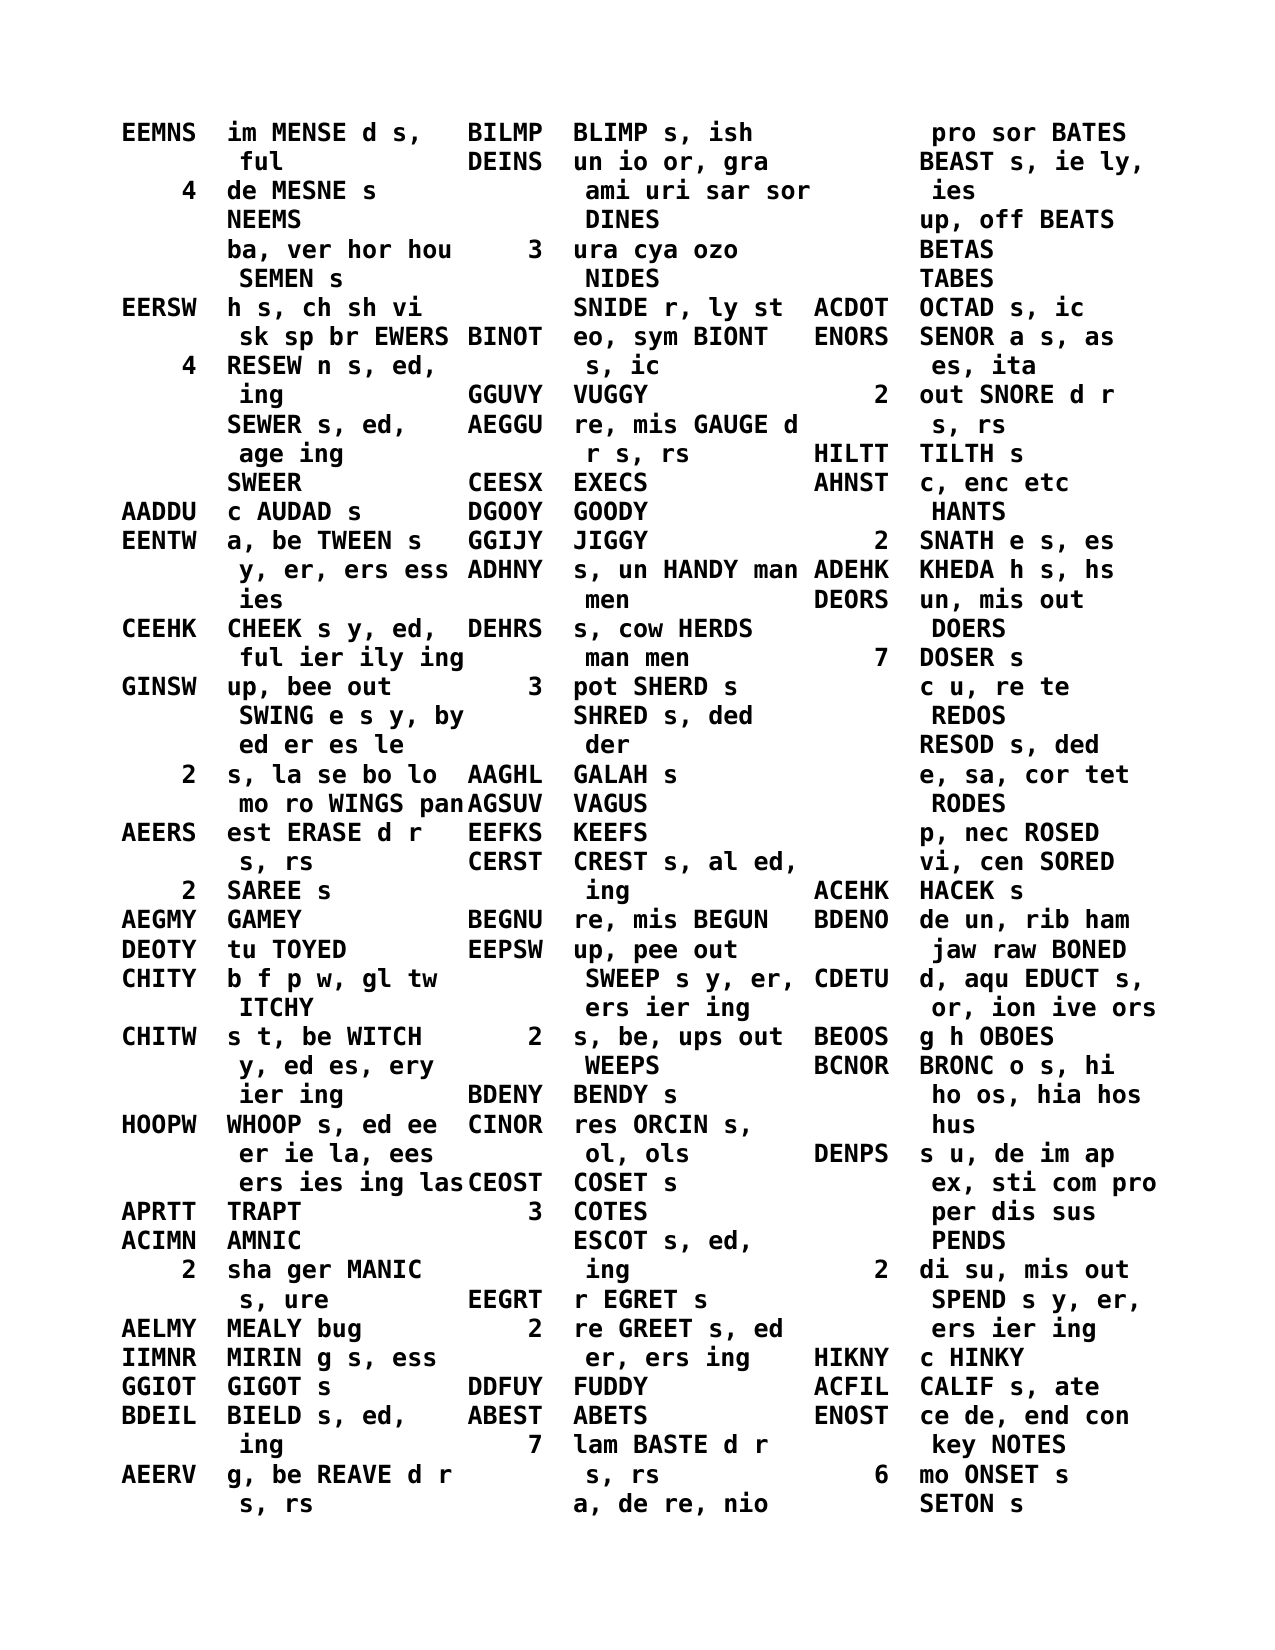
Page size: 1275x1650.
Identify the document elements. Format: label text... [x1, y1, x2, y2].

text e, sa, cor tet RODES [814, 760, 1157, 818]
text BEGNU re, mis BEGUN [467, 906, 811, 935]
text EENTW a, be TWEEN s y, er, ers ess ies [121, 526, 464, 614]
text HOOPW WHOOP s, ed ee er ie la, ees ers ies ing las [121, 1110, 464, 1197]
text APRTT TRAPT [121, 1197, 464, 1226]
text NEEMS [121, 206, 464, 235]
text ADHNY s, un HANDY man men [467, 556, 811, 614]
text AHNST c, enc etc HANTS [814, 468, 1157, 526]
text 2 s, la se bo lo mo ro WINGS pan [121, 760, 464, 818]
text BDEIL BIELD s, ed, ing [121, 1401, 464, 1460]
text 2 out SNORE d r s, rs [814, 381, 1157, 439]
text CEOST COSET s [467, 1168, 811, 1197]
text ACFIL CALIF s, ate [814, 1372, 1157, 1401]
text BEAST s, ie ly, ies [814, 147, 1157, 206]
text 7 lam BASTE d r s, rs [467, 1431, 811, 1489]
text 4 de MESNE s [121, 176, 464, 206]
text ADEHK KHEDA h s, hs [814, 556, 1157, 585]
text ENOST ce de, end con key NOTES [814, 1401, 1157, 1460]
text EEFKS KEEFS [467, 818, 811, 847]
text SETON s [814, 1489, 1157, 1518]
text SWEER [121, 468, 464, 497]
text BDENY BENDY s [467, 1081, 811, 1110]
text CHITY b f p w, gl tw ITCHY [121, 964, 464, 1022]
text BDENO de un, rib ham jaw raw BONED [814, 906, 1157, 964]
text 2 s, be, ups out WEEPS [467, 1022, 811, 1081]
text 3 ura cya ozo NIDES [467, 235, 811, 293]
text SHRED s, ded der [467, 701, 811, 760]
text BINOT eo, sym BIONT s, ic [467, 322, 811, 381]
text ba, ver hor hou SEMEN s [121, 235, 464, 293]
text TABES [814, 264, 1157, 293]
text GGIJY JIGGY [467, 526, 811, 556]
text 2 di su, mis out SPEND s y, er, ers ier ing [814, 1256, 1157, 1343]
text BCNOR BRONC o s, hi ho os, hia hos hus [814, 1051, 1157, 1139]
text ACDOT OCTAD s, ic [814, 293, 1157, 322]
text SEWER s, ed, age ing [121, 410, 464, 468]
text ACIMN AMNIC [121, 1226, 464, 1256]
text 2 sha ger MANIC s, ure [121, 1256, 464, 1314]
text AADDU c AUDAD s [121, 497, 464, 526]
text BILMP BLIMP s, ish [467, 118, 811, 147]
text BETAS [814, 235, 1157, 264]
text ACEHK HACEK s [814, 876, 1157, 906]
text 7 DOSER s [814, 643, 1157, 672]
text CEEHK CHEEK s y, ed, ful ier ily ing [121, 614, 464, 672]
text 6 mo ONSET s [814, 1460, 1157, 1489]
text SNIDE r, ly st [467, 293, 811, 322]
text DEINS un io or, gra ami uri sar sor DINES [467, 147, 811, 235]
text 2 re GREET s, ed er, ers ing [467, 1314, 811, 1372]
text AAGHL GALAH s [467, 760, 811, 789]
text DDFUY FUDDY [467, 1372, 811, 1401]
text AEGGU re, mis GAUGE d r s, rs [467, 410, 811, 468]
text EEGRT r EGRET s [467, 1285, 811, 1314]
text c u, re te REDOS [814, 672, 1157, 731]
text CDETU d, aqu EDUCT s, or, ion ive ors [814, 964, 1157, 1022]
text up, off BEATS [814, 206, 1157, 235]
text 2 SAREE s [121, 876, 464, 906]
text HIKNY c HINKY [814, 1343, 1157, 1372]
text EEPSW up, pee out SWEEP s y, er, ers ier ing [467, 935, 811, 1022]
text DGOOY GOODY [467, 497, 811, 526]
text 3 COTES [467, 1197, 811, 1226]
text CERST CREST s, al ed, ing [467, 847, 811, 906]
text a, de re, nio [467, 1489, 811, 1518]
text HILTT TILTH s [814, 439, 1157, 468]
text CINOR res ORCIN s, ol, ols [467, 1110, 811, 1168]
text DEORS un, mis out DOERS [814, 585, 1157, 643]
text DEOTY tu TOYED [121, 935, 464, 964]
text AEERV g, be REAVE d r s, rs [121, 1460, 464, 1518]
text GINSW up, bee out SWING e s y, by ed er es le [121, 672, 464, 760]
text GGIOT GIGOT s [121, 1372, 464, 1401]
text ABEST ABETS [467, 1401, 811, 1431]
text AGSUV VAGUS [467, 789, 811, 818]
text IIMNR MIRIN g s, ess [121, 1343, 464, 1372]
text DEHRS s, cow HERDS man men [467, 614, 811, 672]
text BEOOS g h OBOES [814, 1022, 1157, 1051]
text EERSW h s, ch sh vi sk sp br EWERS [121, 293, 464, 351]
text DENPS s u, de im ap ex, sti com pro per dis sus PENDS [814, 1139, 1157, 1256]
text GGUVY VUGGY [467, 381, 811, 410]
text RESOD s, ded [814, 731, 1157, 760]
text EEMNS im MENSE d s, ful [121, 118, 464, 176]
text AELMY MEALY bug [121, 1314, 464, 1343]
text AEERS est ERASE d r s, rs [121, 818, 464, 876]
text 3 pot SHERD s [467, 672, 811, 701]
text p, nec ROSED [814, 818, 1157, 847]
text pro sor BATES [814, 118, 1157, 147]
text CHITW s t, be WITCH y, ed es, ery ier ing [121, 1022, 464, 1110]
text CEESX EXECS [467, 468, 811, 497]
text 4 RESEW n s, ed, ing [121, 351, 464, 410]
text AEGMY GAMEY [121, 906, 464, 935]
text ENORS SENOR a s, as es, ita [814, 322, 1157, 381]
text 2 SNATH e s, es [814, 526, 1157, 556]
text vi, cen SORED [814, 847, 1157, 876]
text ESCOT s, ed, ing [467, 1226, 811, 1285]
